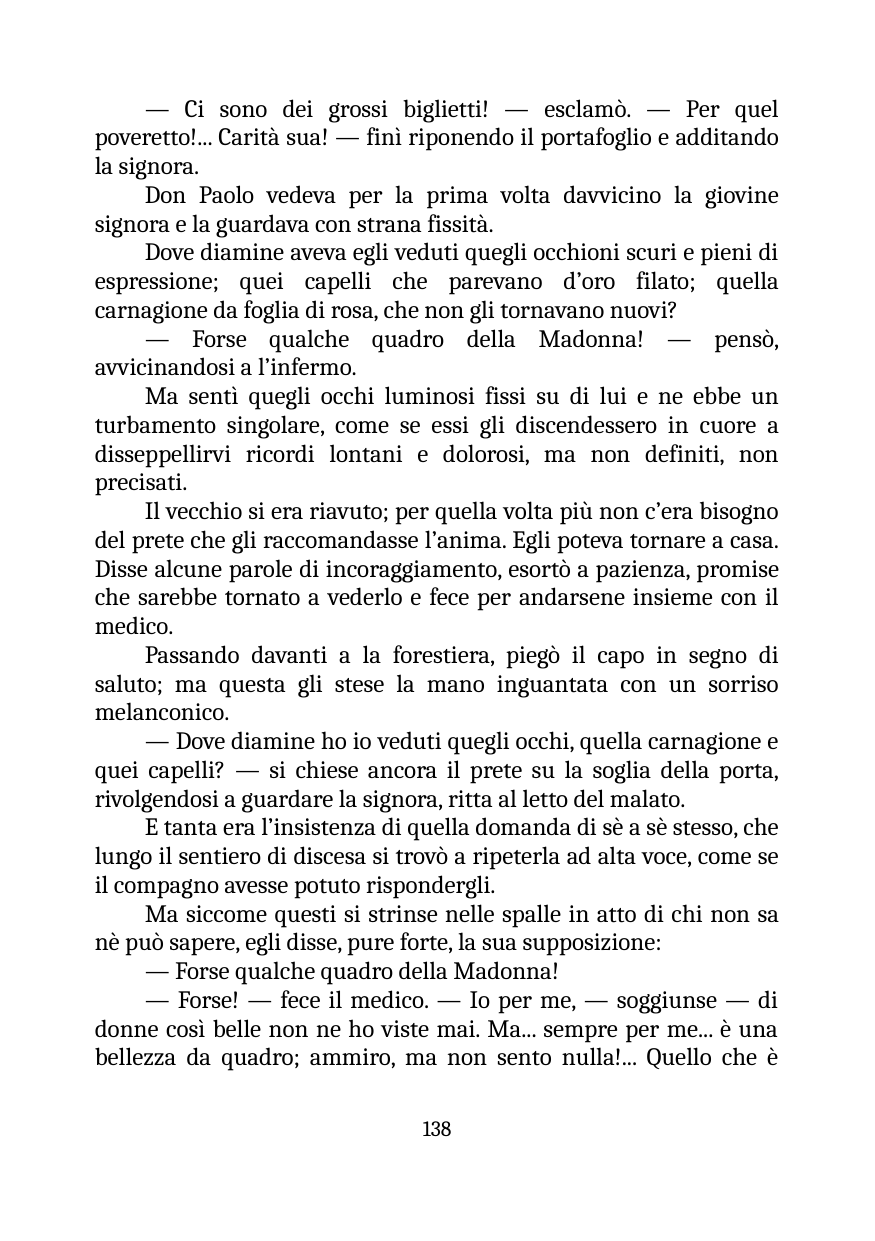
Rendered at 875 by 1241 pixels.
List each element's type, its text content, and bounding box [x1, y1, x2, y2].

text Passando davanti a la forestiera, piegò il capo in segno di saluto; ma questa gli stese la mano inguantata con un sorriso melanconico. [94, 641, 779, 727]
text Don Paolo vedeva per la prima volta davvicino la giovine signora e la guardava con strana fissità. [94, 181, 779, 238]
text — Forse qualche quadro della Madonna! [94, 957, 779, 986]
text E tanta era l’insistenza di quella domanda di sè a sè stesso, che lungo il sentiero di discesa si trovò a ripeterla ad alta voce, come se il compagno avesse potuto rispondergli. [94, 813, 779, 899]
text — Dove diamine ho io veduti quegli occhi, quella carnagione e quei capelli? — si chiese ancora il prete su la soglia della porta, rivolgendosi a guardare la signora, ritta al letto del malato. [94, 727, 779, 813]
text — Forse! — fece il medico. — Io per me, — soggiunse — di donne così belle non ne ho viste mai. Ma... sempre per me... è una bellezza da quadro; ammiro, ma non sento nulla!... Quello che è [94, 986, 779, 1072]
text — Ci sono dei grossi biglietti! — esclamò. — Per quel poveretto!... Carità sua! — finì riponendo il portafoglio e additando la signora. [94, 94, 779, 181]
text — Forse qualche quadro della Madonna! — pensò, avvicinandosi a l’infermo. [94, 324, 779, 382]
text Ma sentì quegli occhi luminosi fissi su di lui e ne ebbe un turbamento singolare, come se essi gli discendessero in cuore a disseppellirvi ricordi lontani e dolorosi, ma non definiti, non precisati. [94, 382, 779, 497]
text Ma siccome questi si strinse nelle spalle in atto di chi non sa nè può sapere, egli disse, pure forte, la sua supposizione: [94, 899, 779, 957]
text Il vecchio si era riavuto; per quella volta più non c’era bisogno del prete che gli raccomandasse l’anima. Egli poteva tornare a casa. Disse alcune parole di incoraggiamento, esortò a pazienza, promise che sarebbe tornato a vederlo e fece per andarsene insieme con il medico. [94, 497, 779, 641]
text Dove diamine aveva egli veduti quegli occhioni scuri e pieni di espressione; quei capelli che parevano d’oro filato; quella carnagione da foglia di rosa, che non gli tornavano nuovi? [94, 238, 779, 324]
